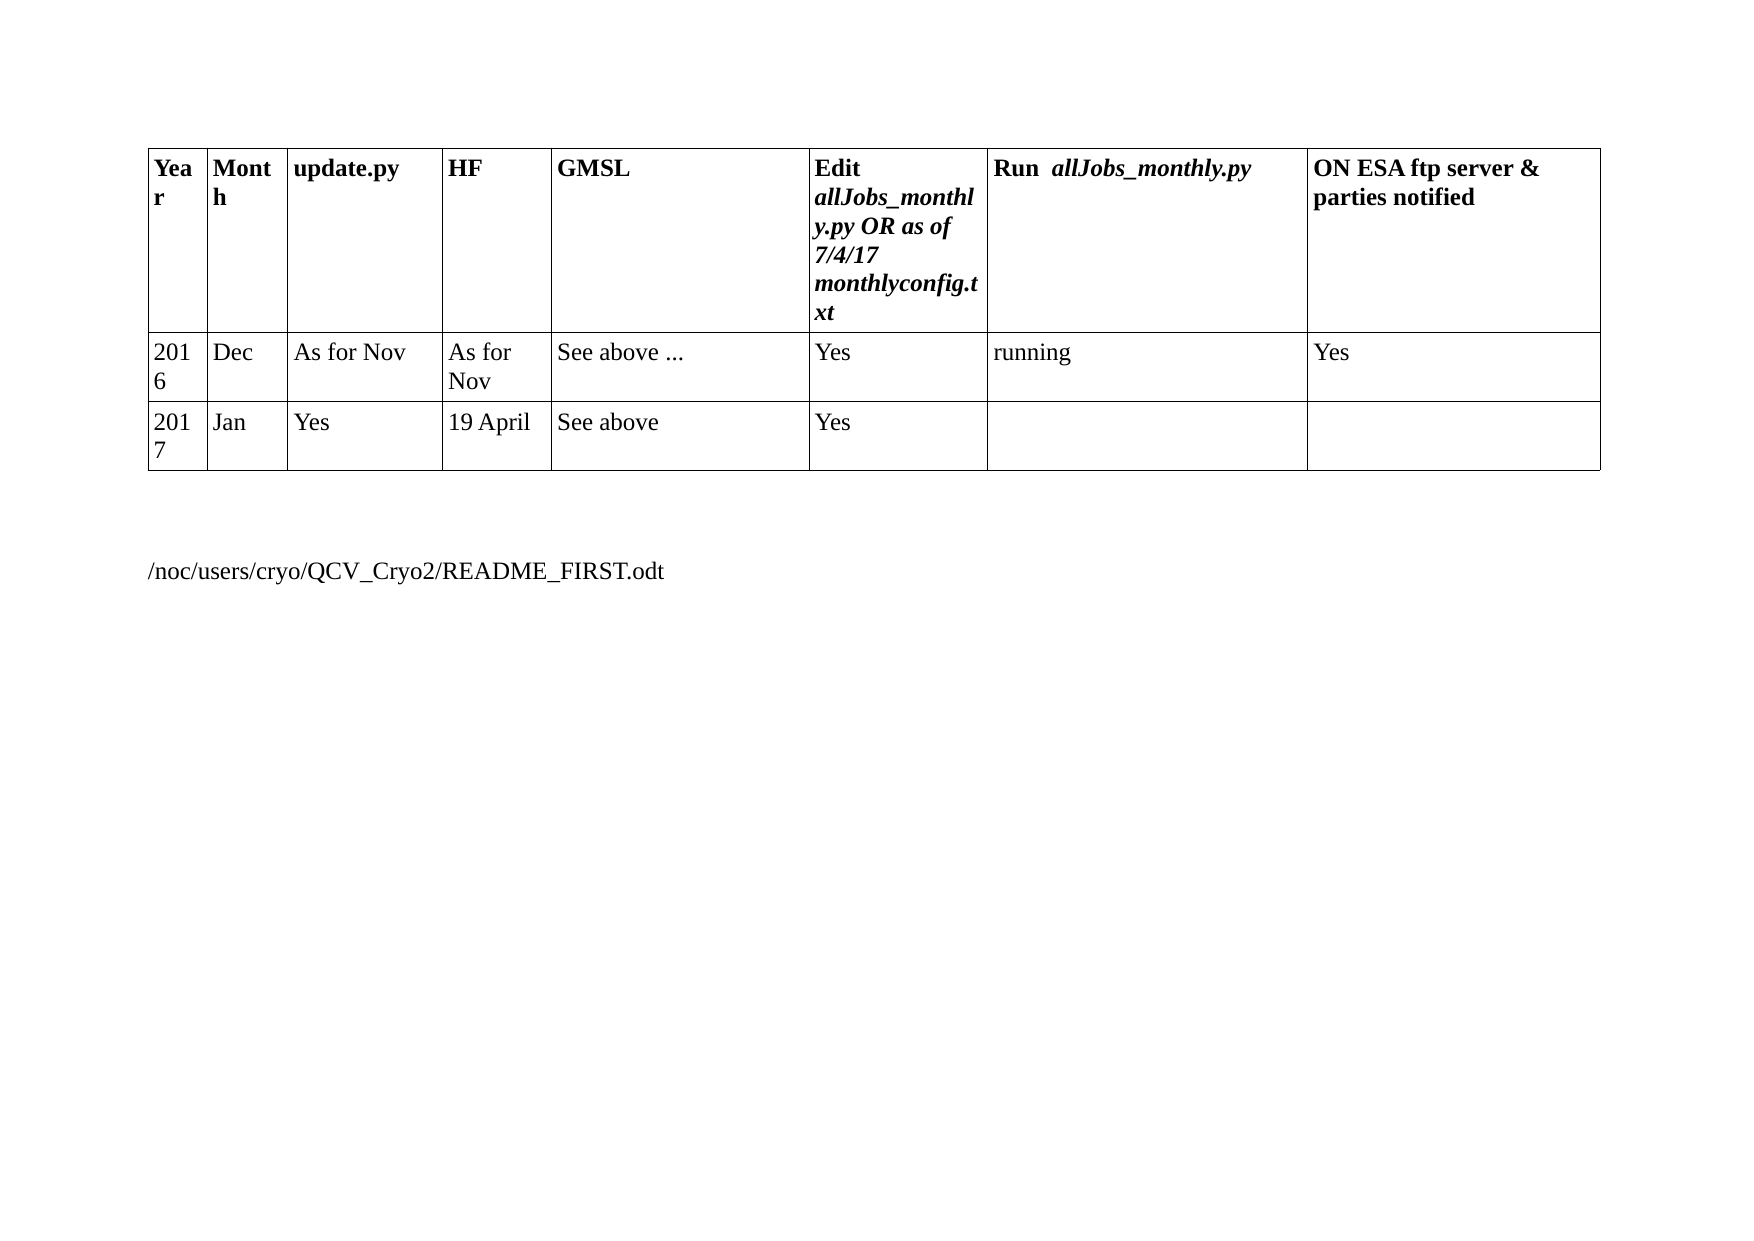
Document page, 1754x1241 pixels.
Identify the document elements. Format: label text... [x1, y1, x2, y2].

table_cell Dec [208, 333, 287, 401]
table_cell [1308, 402, 1600, 470]
table_header update.py [288, 149, 442, 332]
table_header Run allJobs_monthly.py [988, 149, 1307, 332]
table_cell As for Nov [288, 333, 442, 401]
table_header Edit allJobs_monthly.py OR as of 7/4/17 monthlyconfig.txt [810, 149, 987, 332]
table_header HF [443, 149, 551, 332]
table_cell As for Nov [443, 333, 551, 401]
table_cell 2016 [149, 333, 207, 401]
table_cell running [988, 333, 1307, 401]
table_header Month [208, 149, 287, 332]
table_cell 19 April [443, 402, 551, 470]
table_cell Yes [1308, 333, 1600, 401]
table_header Year [149, 149, 207, 332]
table_header GMSL [552, 149, 809, 332]
text /noc/users/cryo/QCV_Cryo2/README_FIRST.odt [148, 556, 1606, 585]
table_cell Yes [810, 402, 987, 470]
table_cell Yes [810, 333, 987, 401]
table_cell See above ... [552, 333, 809, 401]
table_cell 2017 [149, 402, 207, 470]
table_cell [988, 402, 1307, 470]
table_cell See above [552, 402, 809, 470]
table_header ON ESA ftp server & parties notified [1308, 149, 1600, 332]
table_cell Jan [208, 402, 287, 470]
table_cell Yes [288, 402, 442, 470]
